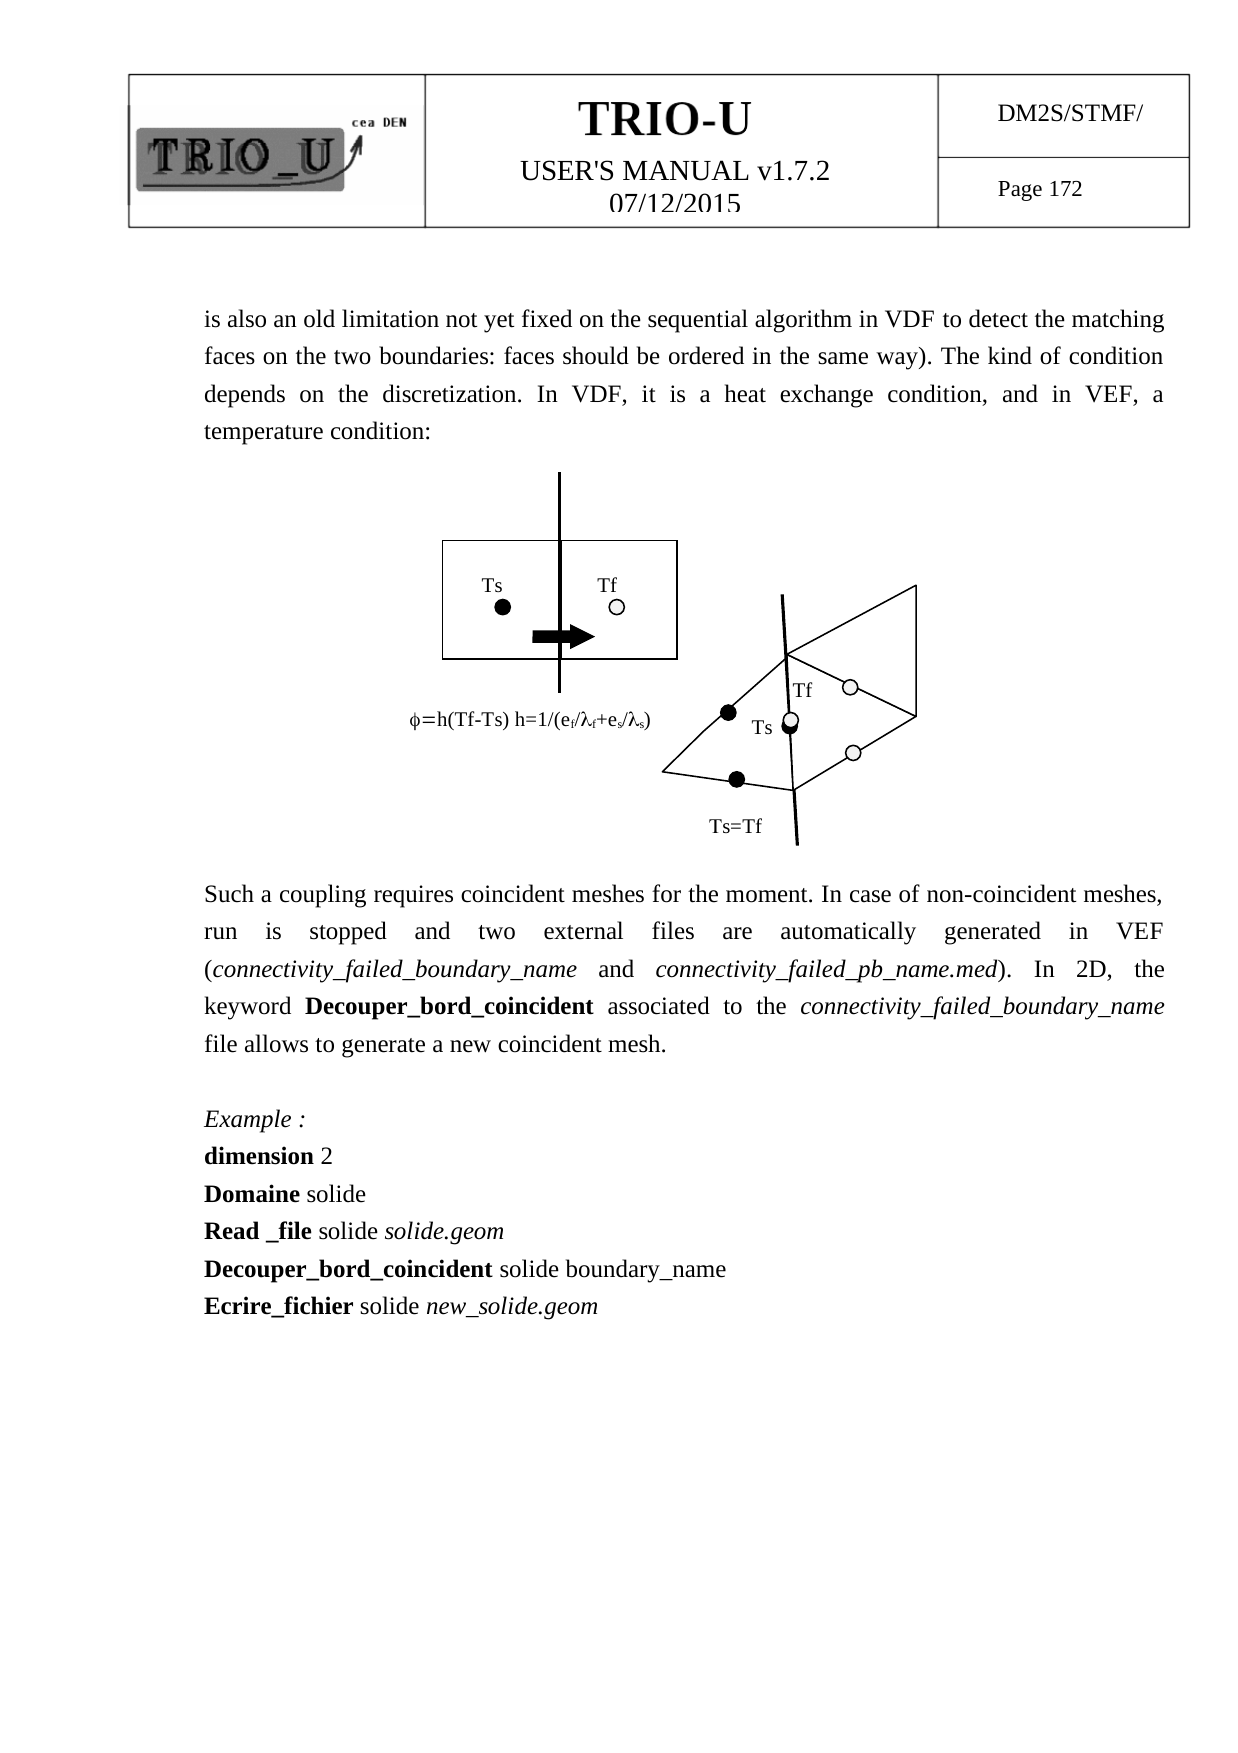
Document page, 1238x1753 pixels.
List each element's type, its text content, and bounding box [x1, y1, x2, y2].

text dimension 2 [204, 1132, 1165, 1170]
text Decouper_bord_coincident solide boundary_name [204, 1245, 1165, 1282]
text Read _file solide solide.geom [204, 1207, 1165, 1245]
text Such a coupling requires coincident meshes for the moment. In case of non-coincident meshes, run is stopped and two external files are automatically generated in VEF (connectivity_failed_boundary_name and connectivity_failed_pb_name.med). In 2D, the keyword Decouper_bord_coincident associated to the connectivity_failed_boundary_name file allows to generate a new coincident mesh. [204, 870, 1165, 1057]
text Domaine solide [204, 1170, 1165, 1207]
text Example : [204, 1095, 1165, 1132]
text is also an old limitation not yet fixed on the sequential algorithm in VDF to detect the matching faces on the two boundaries: faces should be ordered in the same way). The kind of condition depends on the discretization. In VDF, it is a heat exchange condition, and in VEF, a temperature condition: [204, 295, 1165, 445]
text Ecrire_fichier solide new_solide.geom [204, 1282, 1165, 1320]
